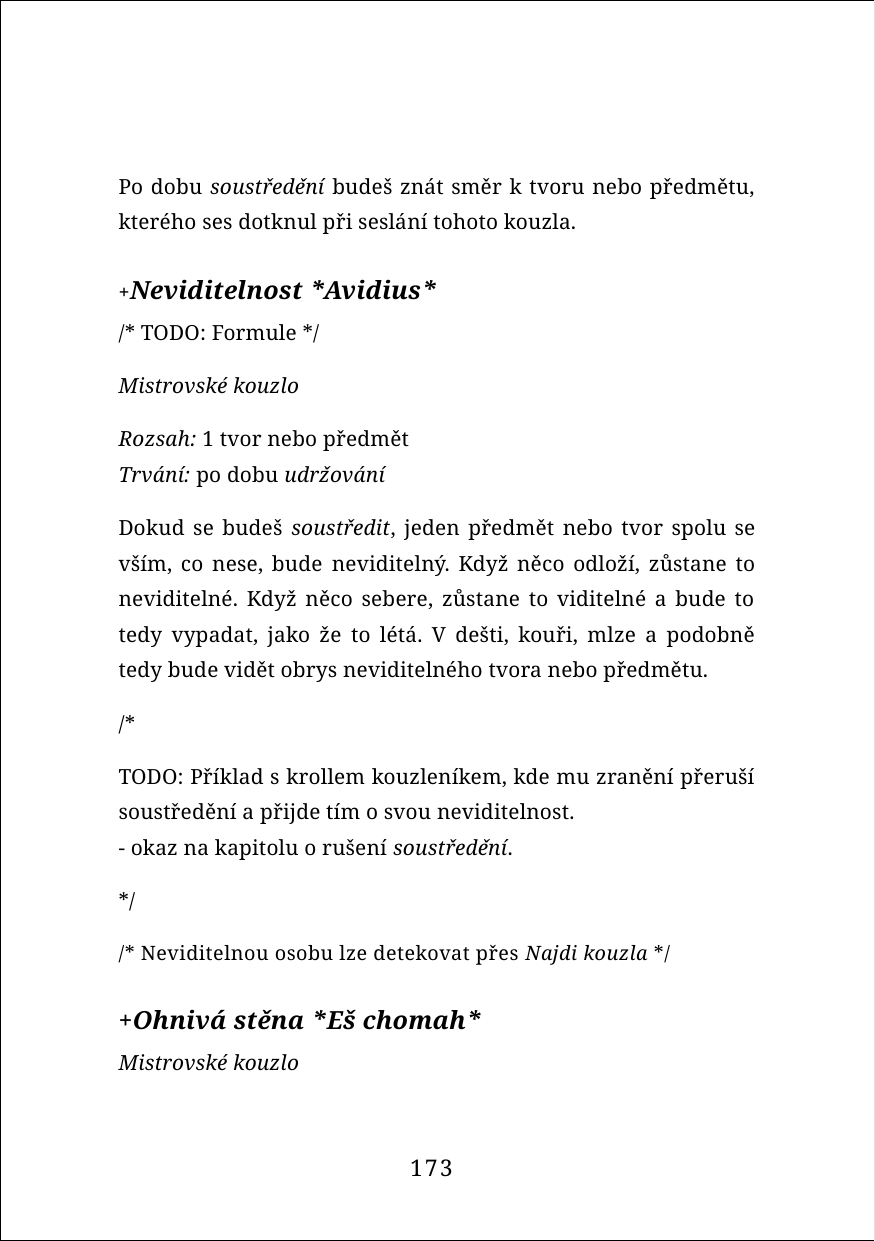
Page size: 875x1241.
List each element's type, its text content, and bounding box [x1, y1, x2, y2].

text TODO: Příklad s krollem kouzleníkem, kde mu zranění přeruší soustředění a přijde tím o svou neviditelnost. - okaz na kapitolu o rušení soustředění. [118, 762, 756, 861]
text /* Neviditelnou osobu lze detekovat přes Najdi kouzla */ [118, 939, 756, 966]
text Po dobu soustředění budeš znát směr k tvoru nebo předmětu, kterého ses dotknul při seslání tohoto kouzla. [118, 172, 756, 236]
subtitle +Neviditelnost *Avidius* [118, 272, 756, 306]
text Dokud se budeš soustředit, jeden předmět nebo tvor spolu se vším, co nese, bude neviditelný. Když něco odloží, zůstane to neviditelné. Když něco sebere, zůstane to viditelné a bude to tedy vypadat, jako že to létá. V dešti, kouři, mlze a podobně tedy bude vidět obrys neviditelného tvora nebo předmětu. [118, 513, 756, 684]
text Mistrovské kouzlo [118, 371, 756, 400]
text /* TODO: Formule */ [118, 318, 756, 347]
text Rozsah: 1 tvor nebo předmět Trvání: po dobu udržování [118, 424, 756, 488]
text /* [118, 709, 756, 737]
subtitle +Ohnivá stěna *Eš chomah* [118, 1002, 756, 1037]
text Mistrovské kouzlo [118, 1048, 756, 1077]
text */ [118, 886, 756, 914]
